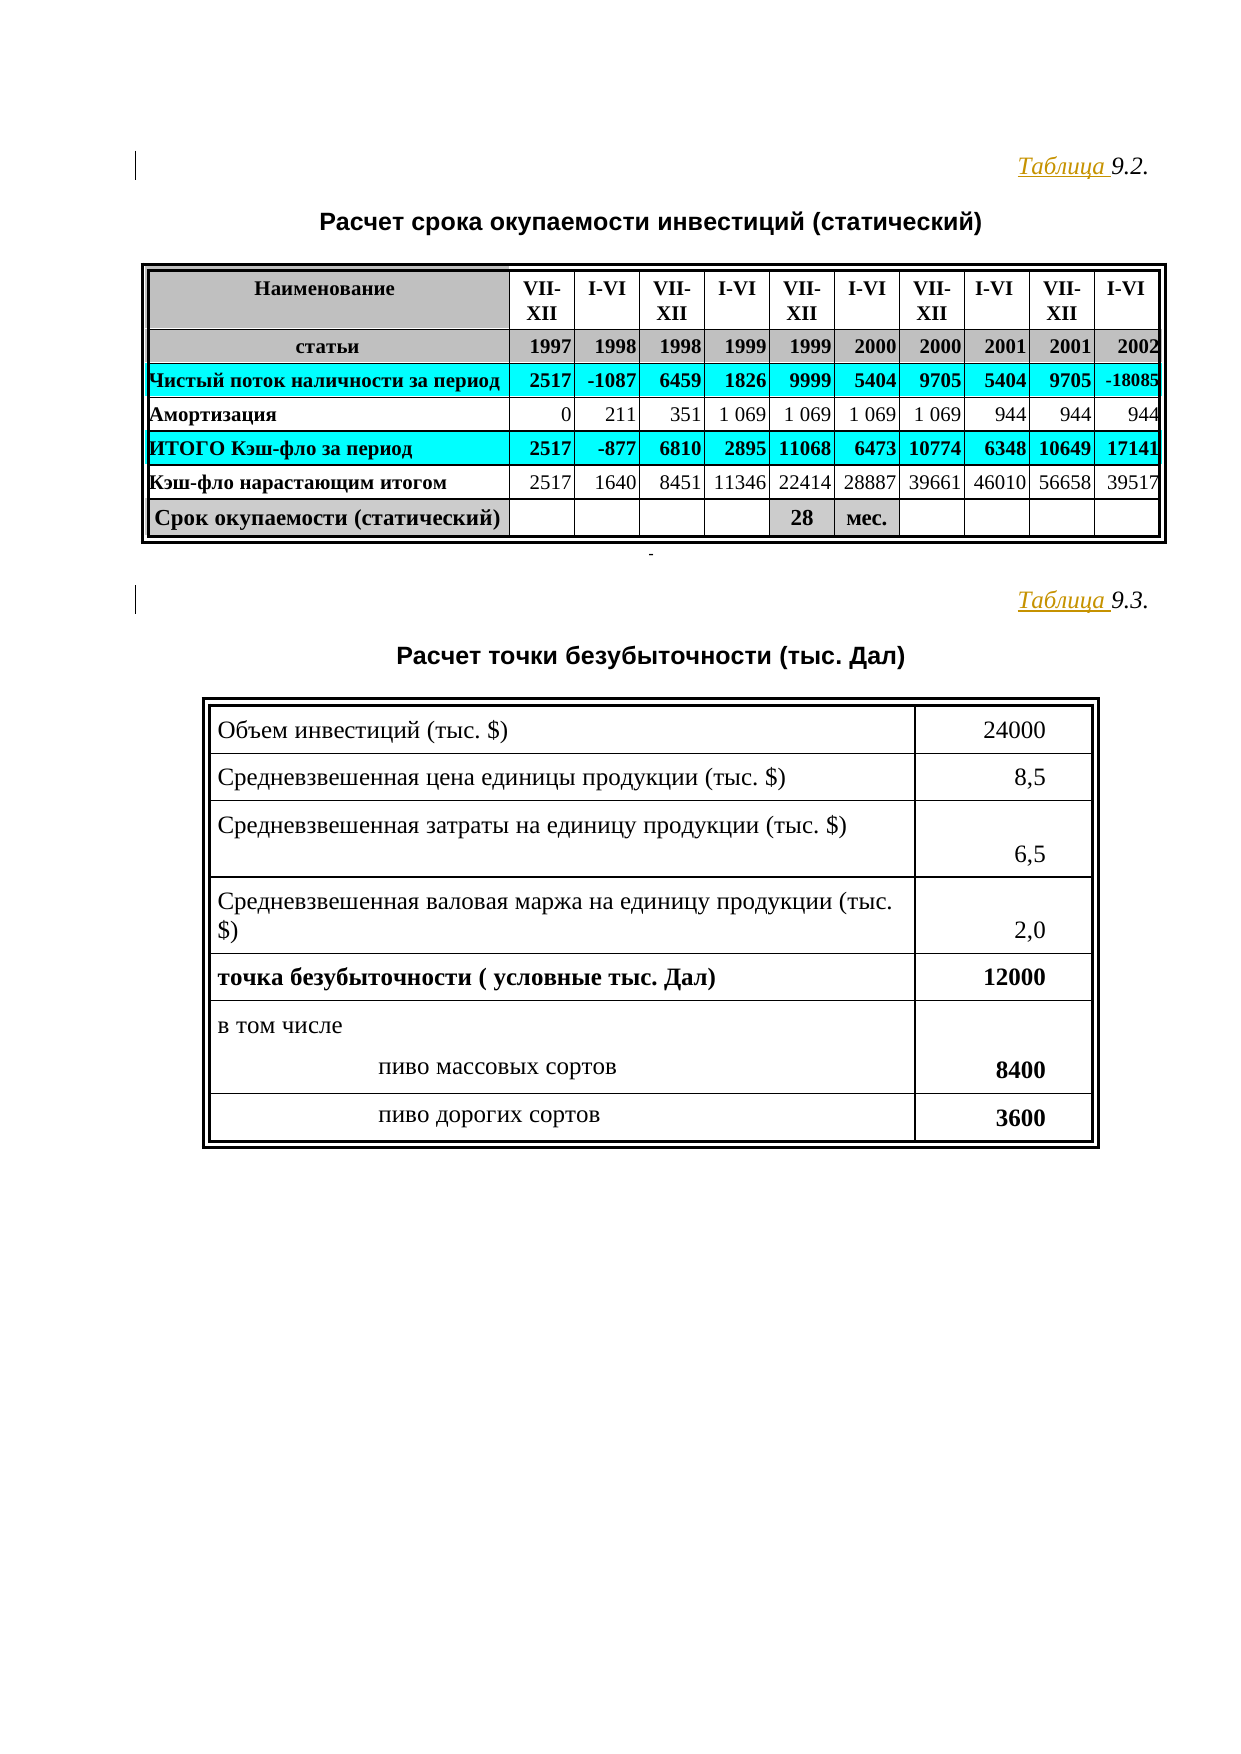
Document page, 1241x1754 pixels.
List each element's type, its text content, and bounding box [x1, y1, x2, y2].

table_cell 2001 [1030, 330, 1094, 362]
table_cell 22414 [770, 466, 834, 498]
table_header I-VI [705, 272, 769, 328]
table_cell 6,5 [916, 801, 1091, 876]
table_header I-VI [575, 272, 639, 328]
table_header VII-XII [900, 272, 964, 328]
table_cell 1826 [705, 364, 769, 396]
table_cell 9999 [770, 364, 834, 396]
table_cell 10774 [900, 432, 964, 464]
table_cell 6459 [640, 364, 704, 396]
table_header I-VI [1094, 266, 1162, 328]
table_cell 351 [640, 398, 704, 430]
table_cell Срок окупаемости (статический) [150, 500, 509, 535]
table_cell пиво массовых сортов [211, 1047, 914, 1093]
table_cell -1087 [575, 364, 639, 396]
text - [150, 544, 1152, 563]
table_cell 1999 [770, 330, 834, 362]
table_cell 2001 [965, 330, 1029, 362]
table_header I-VI [965, 272, 1029, 328]
table_header VII-XII [510, 272, 574, 328]
table_cell Средневзвешенная валовая маржа на единицу продукции (тыс. $) [211, 878, 914, 952]
table_cell [575, 500, 639, 535]
table_cell 0 [510, 398, 574, 430]
table_cell 8400 [916, 1047, 1091, 1093]
table_cell 1640 [575, 466, 639, 498]
table_cell 944 [1095, 398, 1158, 430]
table_header Наименование [145, 266, 509, 328]
table_cell 28887 [835, 466, 899, 498]
table_cell 6473 [835, 432, 899, 464]
table_cell [900, 500, 964, 535]
table_cell [1095, 500, 1158, 535]
table_cell точка безубыточности ( условные тыс. Дал) [211, 954, 914, 1000]
text Расчет точки безубыточности (тыс. Дал) [150, 641, 1152, 670]
table_cell 1998 [575, 330, 639, 362]
table_cell [705, 500, 769, 535]
table_cell 6810 [640, 432, 704, 464]
table_cell 39661 [900, 466, 964, 498]
table_cell 17141 [1095, 432, 1158, 464]
table_cell 9705 [900, 364, 964, 396]
table_cell 5404 [835, 364, 899, 396]
table_cell статьи [150, 330, 509, 362]
table_cell 211 [575, 398, 639, 430]
table_cell 28 [770, 500, 834, 535]
table_cell 8,5 [916, 754, 1091, 800]
table_cell 1 069 [705, 398, 769, 430]
table_cell 944 [965, 398, 1029, 430]
table_cell 1 069 [835, 398, 899, 430]
table_cell 56658 [1030, 466, 1094, 498]
table_cell 1997 [510, 330, 574, 362]
table_cell Кэш-фло нарастающим итогом [150, 466, 509, 498]
table_cell [965, 500, 1029, 535]
table_header Объем инвестиций (тыс. $) [206, 700, 915, 752]
table_cell 1998 [640, 330, 704, 362]
table_cell мес. [835, 500, 899, 535]
table_cell 2517 [510, 466, 574, 498]
table_cell 11068 [770, 432, 834, 464]
table_cell 1 069 [770, 398, 834, 430]
table_cell 2,0 [916, 878, 1091, 952]
table_cell [916, 1001, 1091, 1047]
table_cell -18085 [1095, 364, 1158, 396]
table_cell 944 [1030, 398, 1094, 430]
table_cell 46010 [965, 466, 1029, 498]
table_cell 2517 [510, 364, 574, 396]
table_cell 10649 [1030, 432, 1094, 464]
table_header I-VI [835, 272, 899, 328]
table_cell [640, 500, 704, 535]
table_cell 2002 [1095, 330, 1158, 362]
table_cell 6348 [965, 432, 1029, 464]
text Таблица 9.3. [150, 585, 1152, 614]
table_cell 1 069 [900, 398, 964, 430]
table_cell в том числе [211, 1001, 914, 1047]
table_header VII-XII [640, 272, 704, 328]
table_cell 5404 [965, 364, 1029, 396]
table_header VII-XII [770, 272, 834, 328]
table_header VII-XII [1030, 272, 1094, 328]
table_cell ИТОГО Кэш-фло за период [150, 432, 509, 464]
table_cell 2517 [510, 432, 574, 464]
text Расчет срока окупаемости инвестиций (статический) [150, 207, 1152, 236]
table_cell 2895 [705, 432, 769, 464]
table_cell Чистый поток наличности за период [150, 364, 509, 396]
table_cell 2000 [835, 330, 899, 362]
table_cell 2000 [900, 330, 964, 362]
table_cell 3600 [916, 1094, 1091, 1140]
table_cell Средневзвешенная цена единицы продукции (тыс. $) [211, 754, 914, 800]
table_cell 39517 [1095, 466, 1158, 498]
table_cell 1999 [705, 330, 769, 362]
table_cell Средневзвешенная затраты на единицу продукции (тыс. $) [211, 801, 914, 876]
table_cell 9705 [1030, 364, 1094, 396]
table_cell [1030, 500, 1094, 535]
table_cell пиво дорогих сортов [211, 1094, 914, 1140]
table_header 24000 [915, 700, 1095, 752]
text Таблица 9.2. [150, 151, 1152, 180]
table_cell 8451 [640, 466, 704, 498]
table_cell 11346 [705, 466, 769, 498]
table_cell Амортизация [150, 398, 509, 430]
table_cell 12000 [916, 954, 1091, 1000]
table_cell [510, 500, 574, 535]
table_cell -877 [575, 432, 639, 464]
